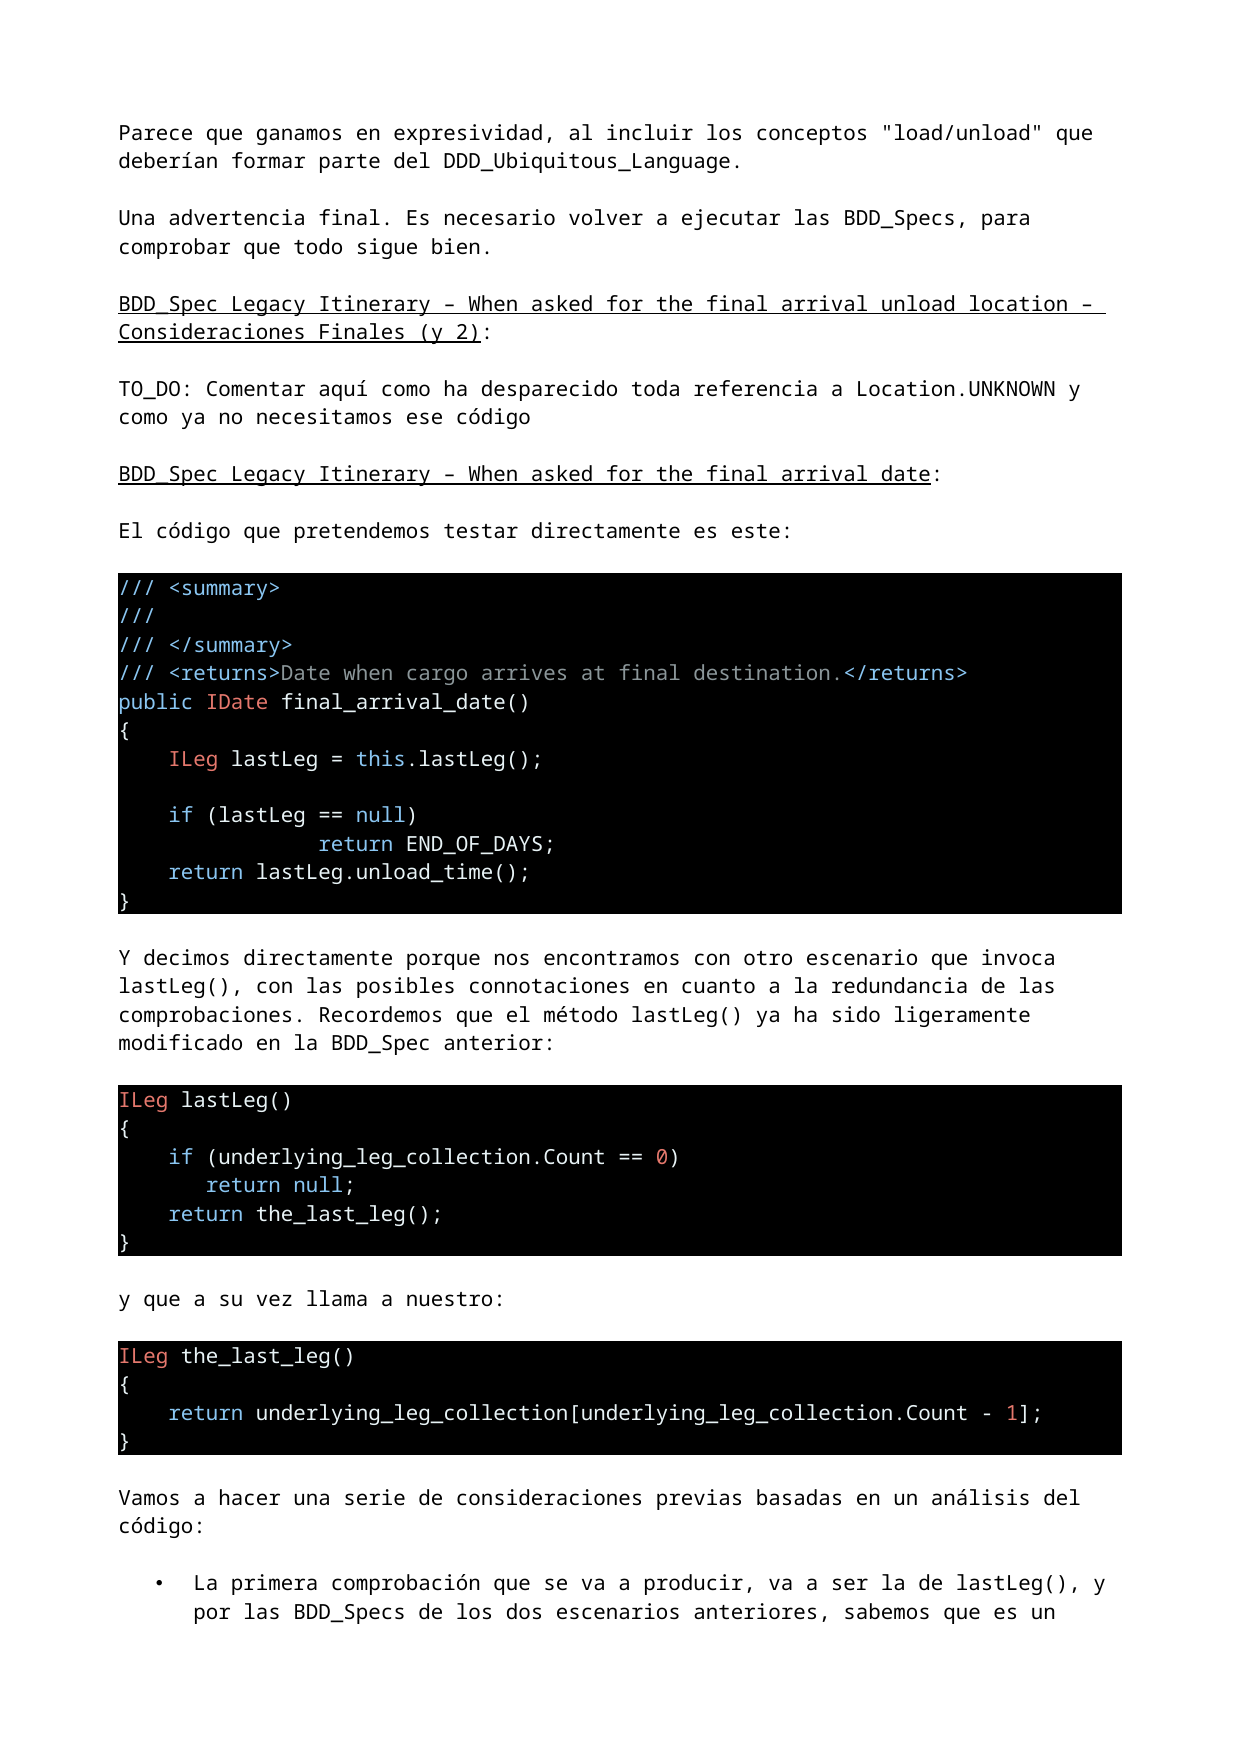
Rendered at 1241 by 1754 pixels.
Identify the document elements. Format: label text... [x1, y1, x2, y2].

text } [118, 886, 1122, 914]
text ILeg the_last_leg() [118, 1341, 1122, 1369]
text if (underlying_leg_collection.Count == 0) [118, 1142, 1122, 1170]
text /// [118, 602, 1122, 630]
text /// </summary> [118, 630, 1122, 658]
text Vamos a hacer una serie de consideraciones previas basadas en un análisis del código: [118, 1483, 1122, 1540]
text { [118, 1113, 1122, 1142]
text Una advertencia final. Es necesario volver a ejecutar las BDD_Specs, para comprobar que todo sigue bien. [118, 203, 1122, 260]
text return END_OF_DAYS; [118, 829, 1122, 857]
text return null; [118, 1170, 1122, 1199]
text /// <returns>Date when cargo arrives at final destination.</returns> [118, 658, 1122, 687]
text public IDate final_arrival_date() [118, 687, 1122, 715]
text { [118, 715, 1122, 744]
text } [118, 1426, 1122, 1455]
text } [118, 1227, 1122, 1256]
text /// <summary> [118, 573, 1122, 602]
text El código que pretendemos testar directamente es este: [118, 516, 1122, 545]
text ILeg lastLeg() [118, 1085, 1122, 1113]
text { [118, 1369, 1122, 1398]
text return lastLeg.unload_time(); [118, 857, 1122, 886]
list La primera comprobación que se va a producir, va a ser la de lastLeg(), y por las BDD_Specs de los dos escenarios anteriores, sabemos que es un [156, 1568, 1122, 1625]
text Parece que ganamos en expresividad, al incluir los conceptos "load/unload" que deberían formar parte del DDD_Ubiquitous_Language. [118, 118, 1122, 175]
text Y decimos directamente porque nos encontramos con otro escenario que invoca lastLeg(), con las posibles connotaciones en cuanto a la redundancia de las comprobaciones. Recordemos que el método lastLeg() ya ha sido ligeramente modificado en la BDD_Spec anterior: [118, 943, 1122, 1057]
text BDD_Spec Legacy Itinerary – When asked for the final arrival unload location – Consideraciones Finales (y 2): [118, 289, 1122, 346]
text BDD_Spec Legacy Itinerary – When asked for the final arrival date: [118, 459, 1122, 488]
text y que a su vez llama a nuestro: [118, 1284, 1122, 1312]
text TO_DO: Comentar aquí como ha desparecido toda referencia a Location.UNKNOWN y como ya no necesitamos ese código [118, 374, 1122, 431]
text if (lastLeg == null) [118, 801, 1122, 829]
text return the_last_leg(); [118, 1199, 1122, 1227]
text ILeg lastLeg = this.lastLeg(); [118, 744, 1122, 772]
text return underlying_leg_collection[underlying_leg_collection.Count - 1]; [118, 1398, 1122, 1426]
